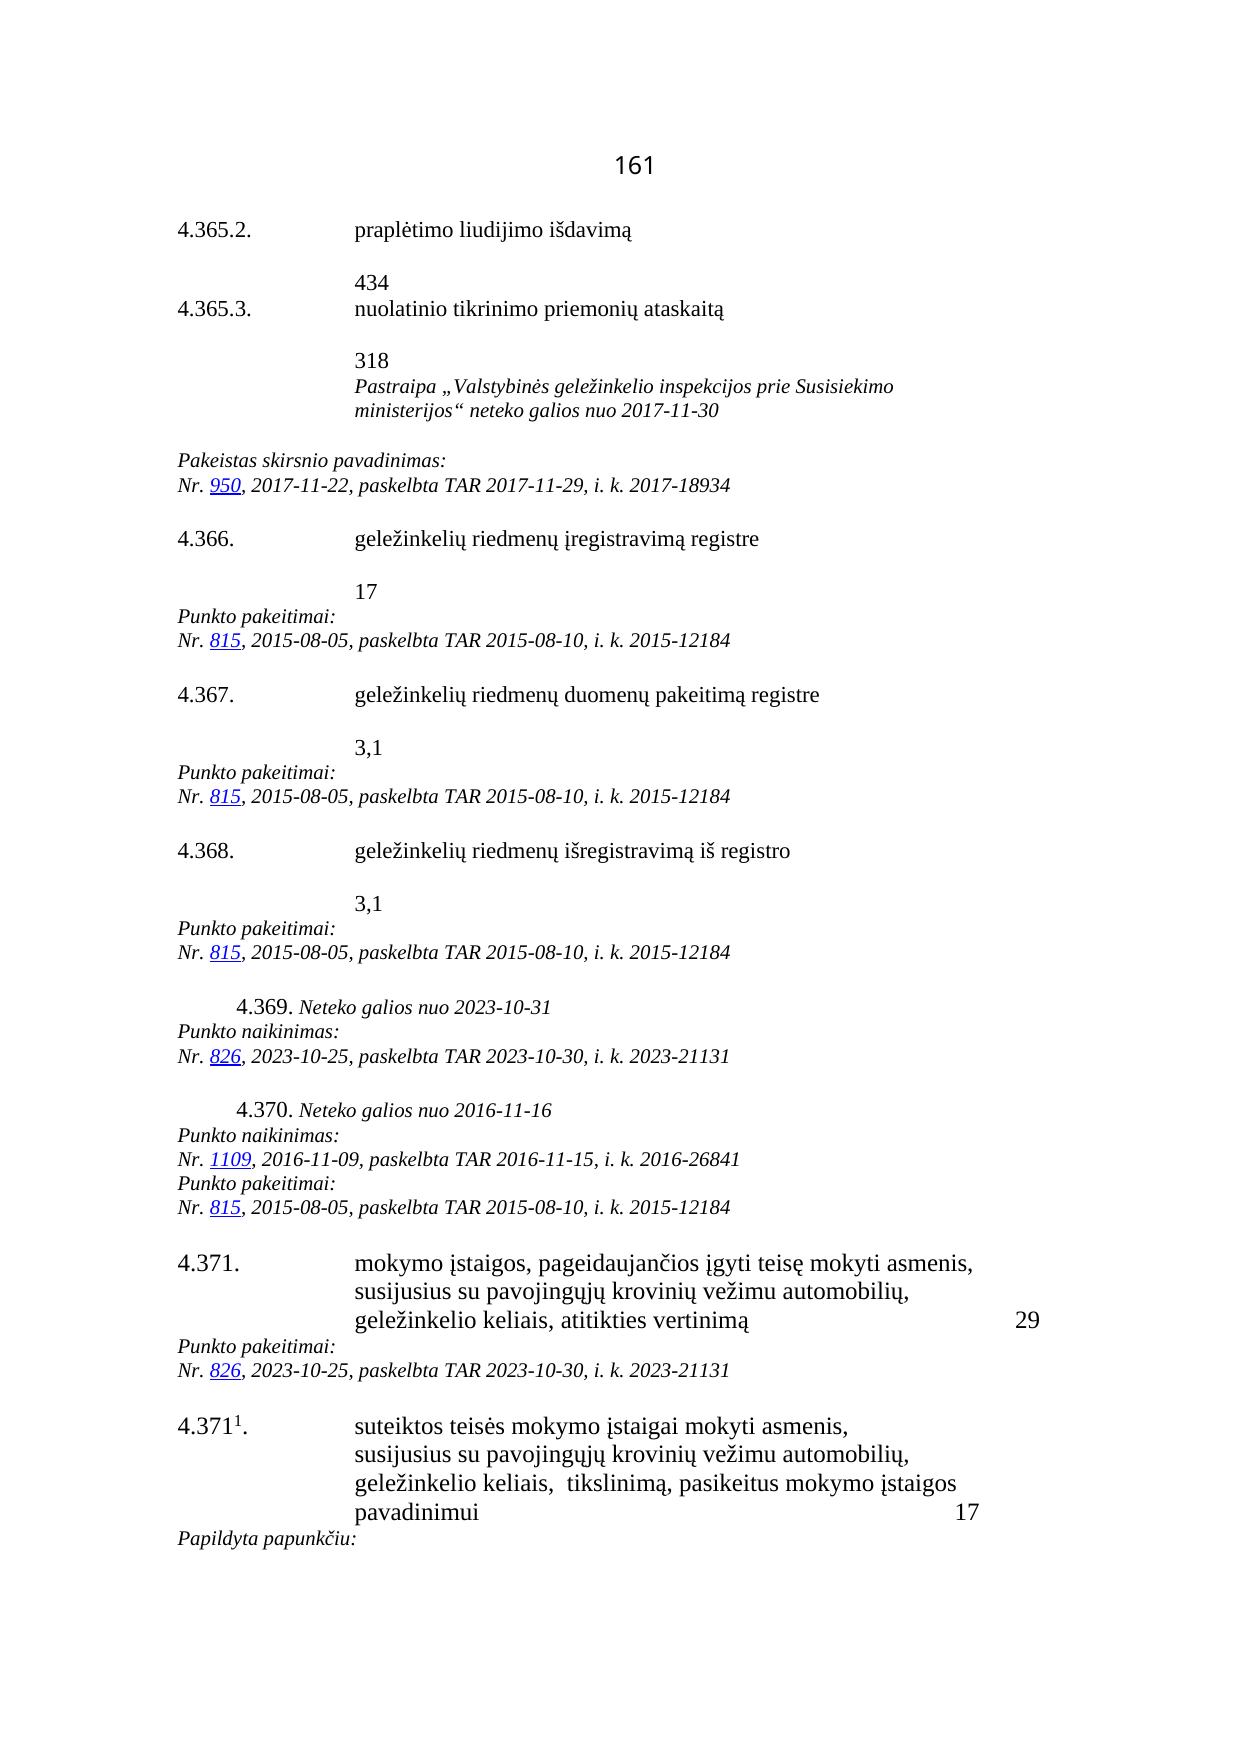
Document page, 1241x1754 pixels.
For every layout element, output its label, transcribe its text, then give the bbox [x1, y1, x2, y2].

text 4.369. Neteko galios nuo 2023-10-31 [177, 993, 1092, 1019]
text geležinkelio keliais, atitikties vertinimą 29 [354, 1305, 1092, 1334]
text 4.367. geležinkelių riedmenų duomenų pakeitimą registre 3,1 [177, 681, 945, 760]
text Pastraipa „Valstybinės geležinkelio inspekcijos prie Susisiekimo ministerijos“ neteko galios nuo 2017-11-30 [354, 374, 945, 448]
text Nr. 950, 2017-11-22, paskelbta TAR 2017-11-29, i. k. 2017-18934 [177, 472, 1092, 497]
text Punkto naikinimas: [177, 1019, 1092, 1043]
text Punkto pakeitimai: [177, 1334, 1092, 1358]
text Nr. 815, 2015-08-05, paskelbta TAR 2015-08-10, i. k. 2015-12184 [177, 940, 1092, 964]
text 4.365.2. praplėtimo liudijimo išdavimą 434 [177, 216, 945, 295]
text 4.365.3. nuolatinio tikrinimo priemonių ataskaitą 318 [177, 295, 945, 374]
text Nr. 815, 2015-08-05, paskelbta TAR 2015-08-10, i. k. 2015-12184 [177, 628, 1092, 652]
text Punkto naikinimas: [177, 1123, 1092, 1147]
text Punkto pakeitimai: [177, 604, 1092, 628]
text susijusius su pavojingųjų krovinių vežimu automobilių, [354, 1439, 1092, 1468]
text 4.3711. suteiktos teisės mokymo įstaigai mokyti asmenis, [177, 1411, 1092, 1439]
text geležinkelio keliais, tikslinimą, pasikeitus mokymo įstaigos [354, 1468, 1092, 1497]
text susijusius su pavojingųjų krovinių vežimu automobilių, [354, 1276, 1092, 1305]
text Punkto pakeitimai: [177, 760, 1092, 784]
text pavadinimui 17 [354, 1497, 1092, 1526]
text Papildyta papunkčiu: [177, 1526, 1092, 1550]
text 4.366. geležinkelių riedmenų įregistravimą registre 17 [177, 525, 945, 604]
text Punkto pakeitimai: [177, 1171, 1092, 1195]
text 4.370. Neteko galios nuo 2016-11-16 [177, 1096, 1092, 1123]
text Nr. 815, 2015-08-05, paskelbta TAR 2015-08-10, i. k. 2015-12184 [177, 784, 1092, 808]
text Pakeistas skirsnio pavadinimas: [177, 448, 1092, 472]
text Punkto pakeitimai: [177, 916, 1092, 940]
text Nr. 826, 2023-10-25, paskelbta TAR 2023-10-30, i. k. 2023-21131 [177, 1358, 1092, 1382]
text Nr. 1109, 2016-11-09, paskelbta TAR 2016-11-15, i. k. 2016-26841 [177, 1147, 1092, 1171]
text 4.368. geležinkelių riedmenų išregistravimą iš registro 3,1 [177, 837, 945, 916]
text Nr. 826, 2023-10-25, paskelbta TAR 2023-10-30, i. k. 2023-21131 [177, 1043, 1092, 1068]
text 4.371. mokymo įstaigos, pageidaujančios įgyti teisę mokyti asmenis, [177, 1248, 1092, 1276]
text Nr. 815, 2015-08-05, paskelbta TAR 2015-08-10, i. k. 2015-12184 [177, 1195, 1092, 1219]
